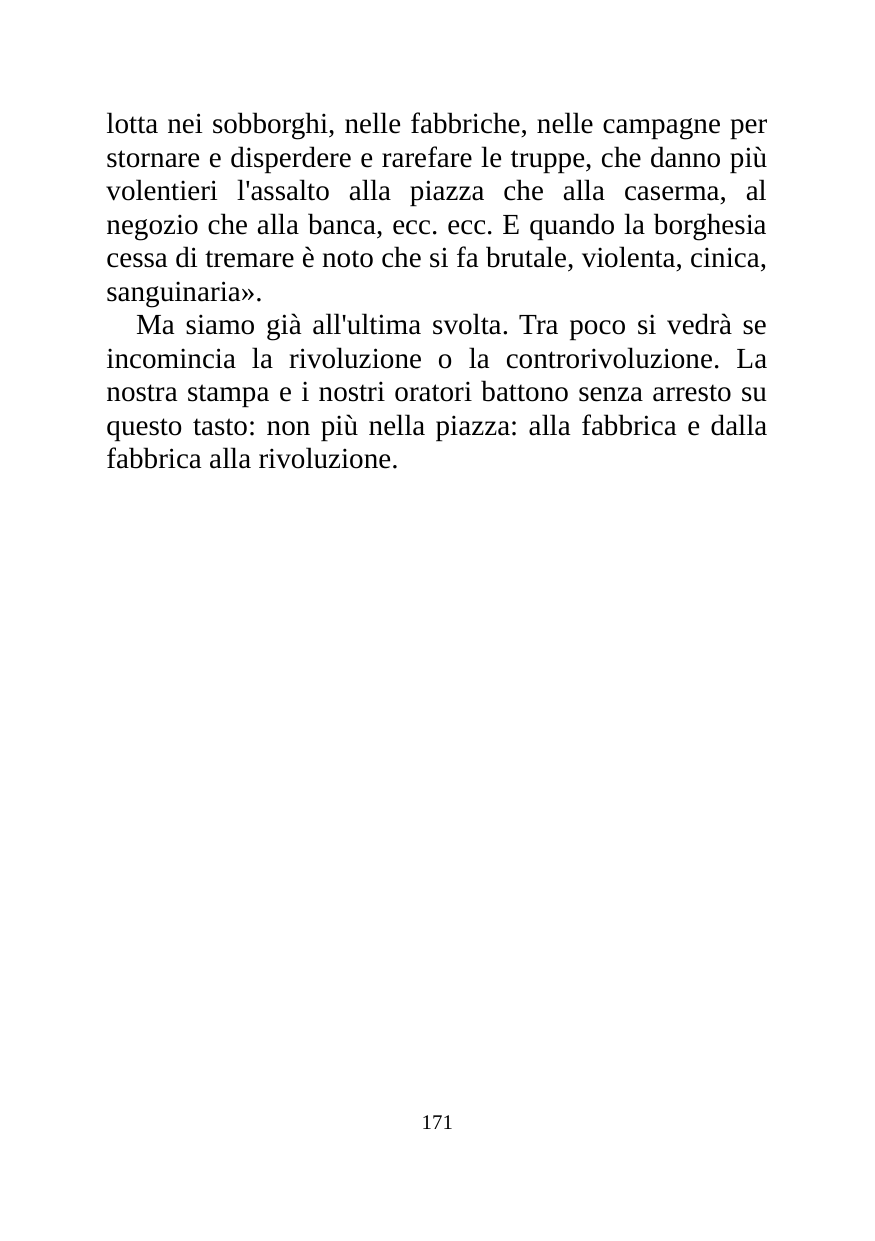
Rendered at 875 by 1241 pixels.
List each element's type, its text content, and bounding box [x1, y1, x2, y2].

text Ma siamo già all'ultima svolta. Tra poco si vedrà se incomincia la rivoluzione o la controrivoluzione. La nostra stampa e i nostri oratori battono senza arresto su questo tasto: non più nella piazza: alla fabbrica e dalla fabbrica alla rivoluzione. [106, 307, 768, 475]
text lotta nei sobborghi, nelle fabbriche, nelle campagne per stornare e disperdere e rarefare le truppe, che danno più volentieri l'assalto alla piazza che alla caserma, al negozio che alla banca, ecc. ecc. E quando la borghesia cessa di tremare è noto che si fa brutale, violenta, cinica, sanguinaria». [106, 106, 768, 307]
